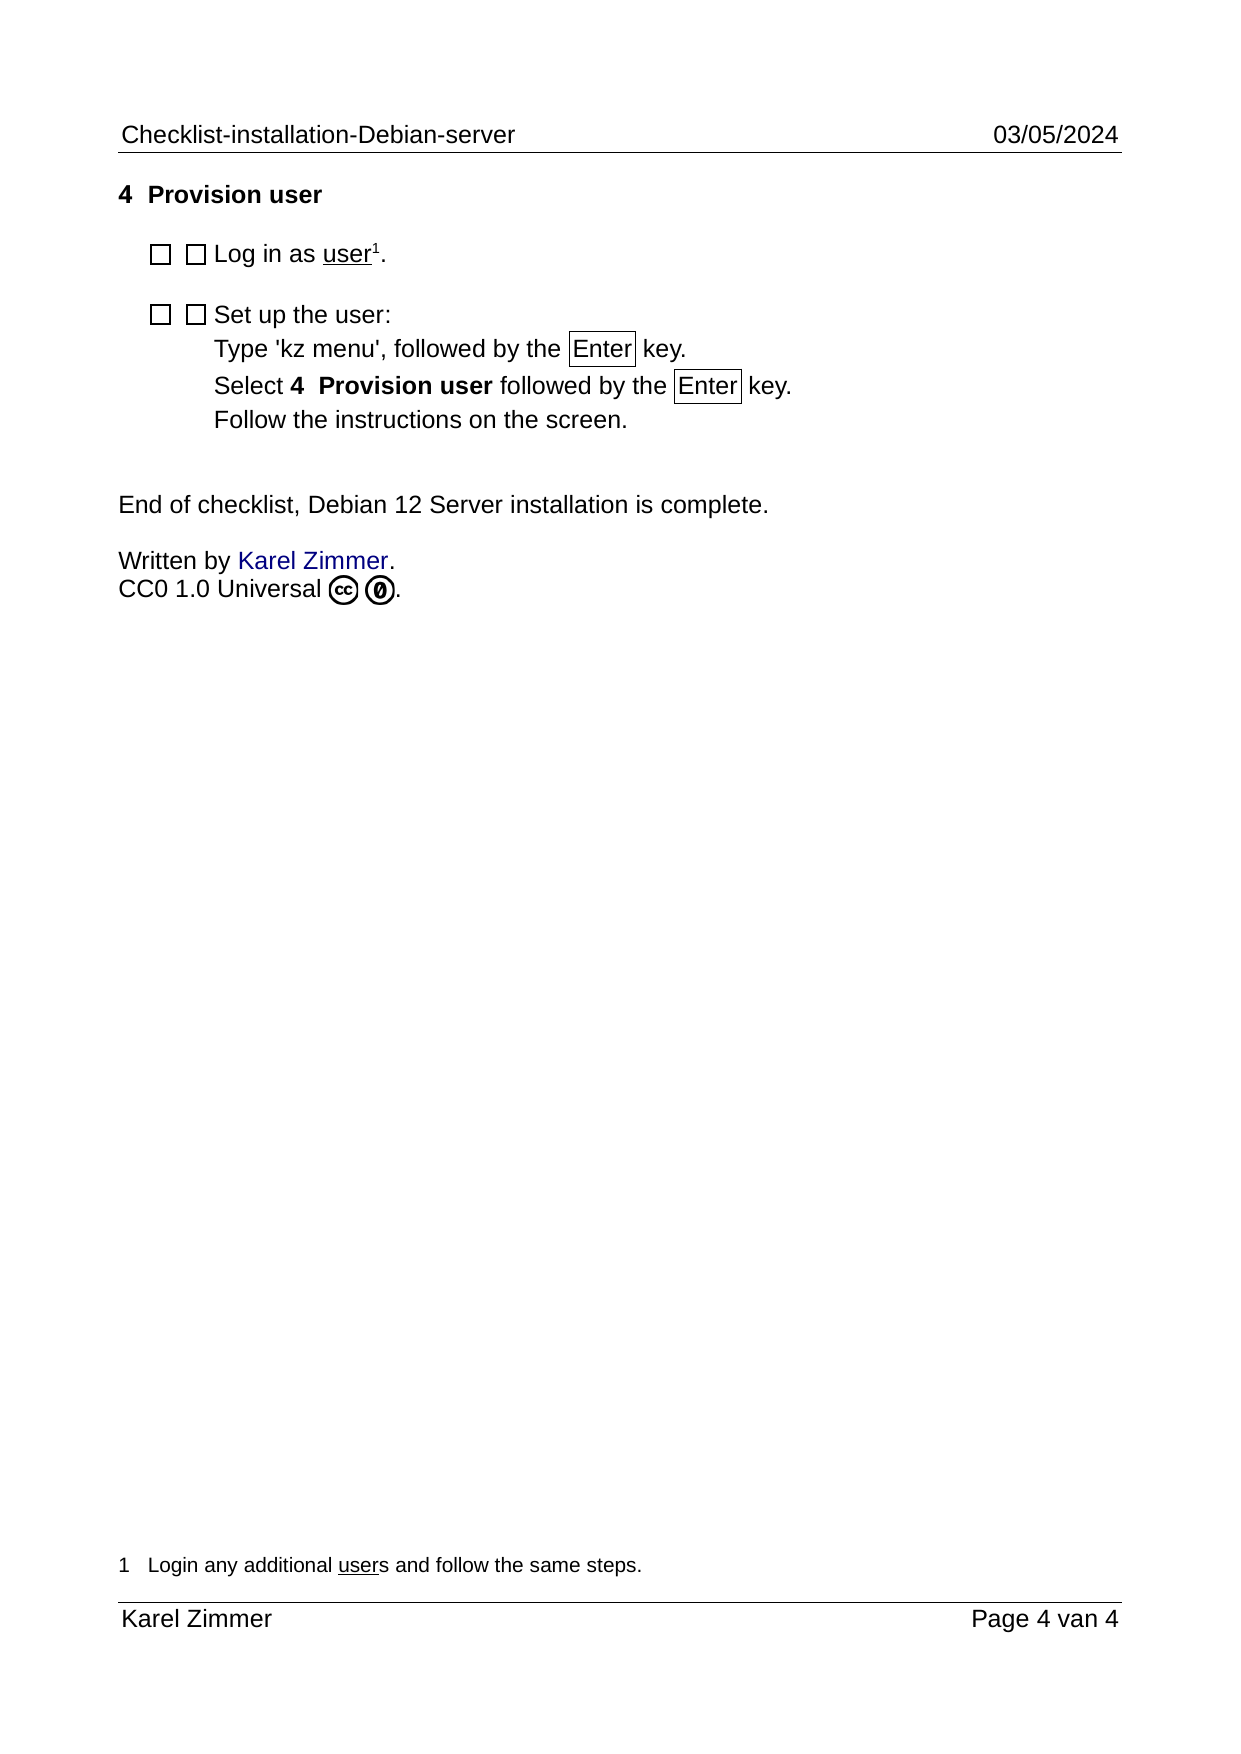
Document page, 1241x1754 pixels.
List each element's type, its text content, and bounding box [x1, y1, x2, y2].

table_cell Set up the user: [213, 300, 1122, 330]
text End of checklist, Debian 12 Server installation is complete. [118, 491, 1122, 519]
table_header [142, 239, 177, 269]
table_cell [213, 269, 1122, 300]
table_cell Select 4 Provision user followed by the Enter key. [213, 368, 1122, 405]
table_cell [142, 269, 177, 300]
text . [395, 575, 1122, 605]
table_cell [118, 405, 142, 435]
table_cell [118, 330, 142, 367]
table_cell [177, 330, 213, 367]
table_cell [142, 300, 177, 330]
table_header [177, 239, 213, 269]
table_cell [177, 300, 213, 330]
table_cell Type 'kz menu', followed by the Enter key. [213, 330, 1122, 367]
table_header [118, 239, 142, 269]
table_cell [118, 300, 142, 330]
table_cell Follow the instructions on the screen. [213, 405, 1122, 435]
table_cell [118, 269, 142, 300]
table_cell [177, 368, 213, 405]
table_cell [142, 330, 177, 367]
table_cell [142, 368, 177, 405]
text CC0 1.0 Universal [118, 575, 328, 605]
table_cell [142, 405, 177, 435]
picture [365, 575, 395, 605]
table_header Log in as USER. [213, 239, 1122, 269]
picture [328, 575, 359, 605]
table_cell [177, 269, 213, 300]
table_cell [177, 405, 213, 435]
list Provision user [118, 177, 1122, 211]
text Written by Karel Zimmer. [118, 547, 1122, 575]
table_cell [118, 368, 142, 405]
